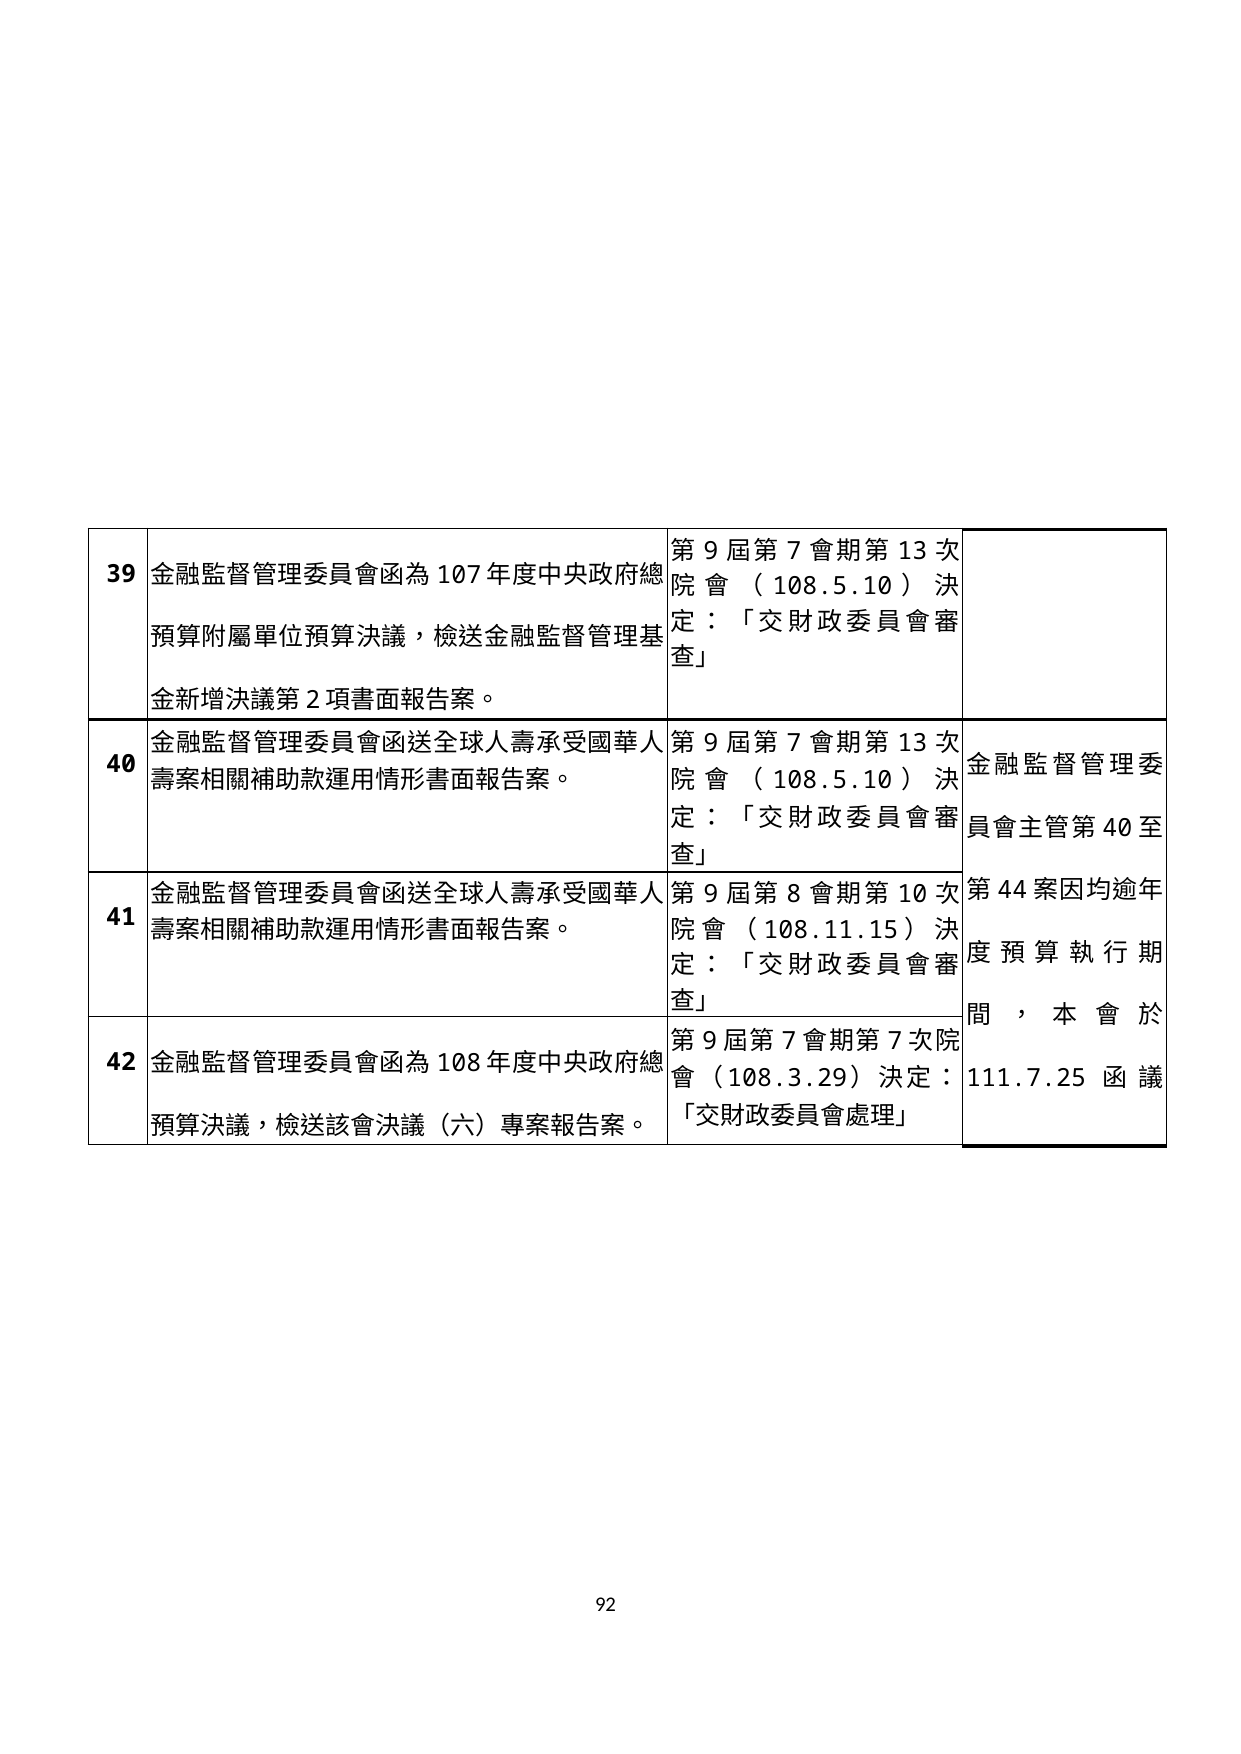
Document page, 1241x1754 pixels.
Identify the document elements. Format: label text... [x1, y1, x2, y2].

table_cell 第9屆第7會期第7次院會（108.3.29）決定：「交財政委員會處理」 [668, 1017, 962, 1144]
table_cell 金融監督管理委員會函送全球人壽承受國華人壽案相關補助款運用情形書面報告案。 [148, 721, 667, 871]
table_cell [963, 531, 1166, 718]
table_cell [89, 1017, 147, 1144]
table_cell [89, 873, 147, 1016]
table_cell 金融監督管理委員會函為108年度中央政府總預算決議，檢送該會決議（六）專案報告案。 [148, 1017, 667, 1144]
table_cell 第9屆第7會期第13次院會（108.5.10）決定：「交財政委員會審查」 [668, 529, 962, 718]
table_cell 金融監督管理委員會函送全球人壽承受國華人壽案相關補助款運用情形書面報告案。 [148, 873, 667, 1016]
table_cell 第9屆第8會期第10次院會（108.11.15）決定：「交財政委員會審查」 [668, 873, 962, 1016]
table_cell 金融監督管理委員會函為107年度中央政府總預算附屬單位預算決議，檢送金融監督管理基金新增決議第2項書面報告案。 [148, 529, 667, 718]
table_cell [89, 529, 147, 718]
table_cell 第9屆第7會期第13次院會（108.5.10）決定：「交財政委員會審查」 [668, 721, 962, 871]
table_cell [89, 721, 147, 871]
table_cell 金融監督管理委員會主管第40至第44案因均逾年度預算執行期間，本會於111.7.25函議 [963, 721, 1166, 1144]
